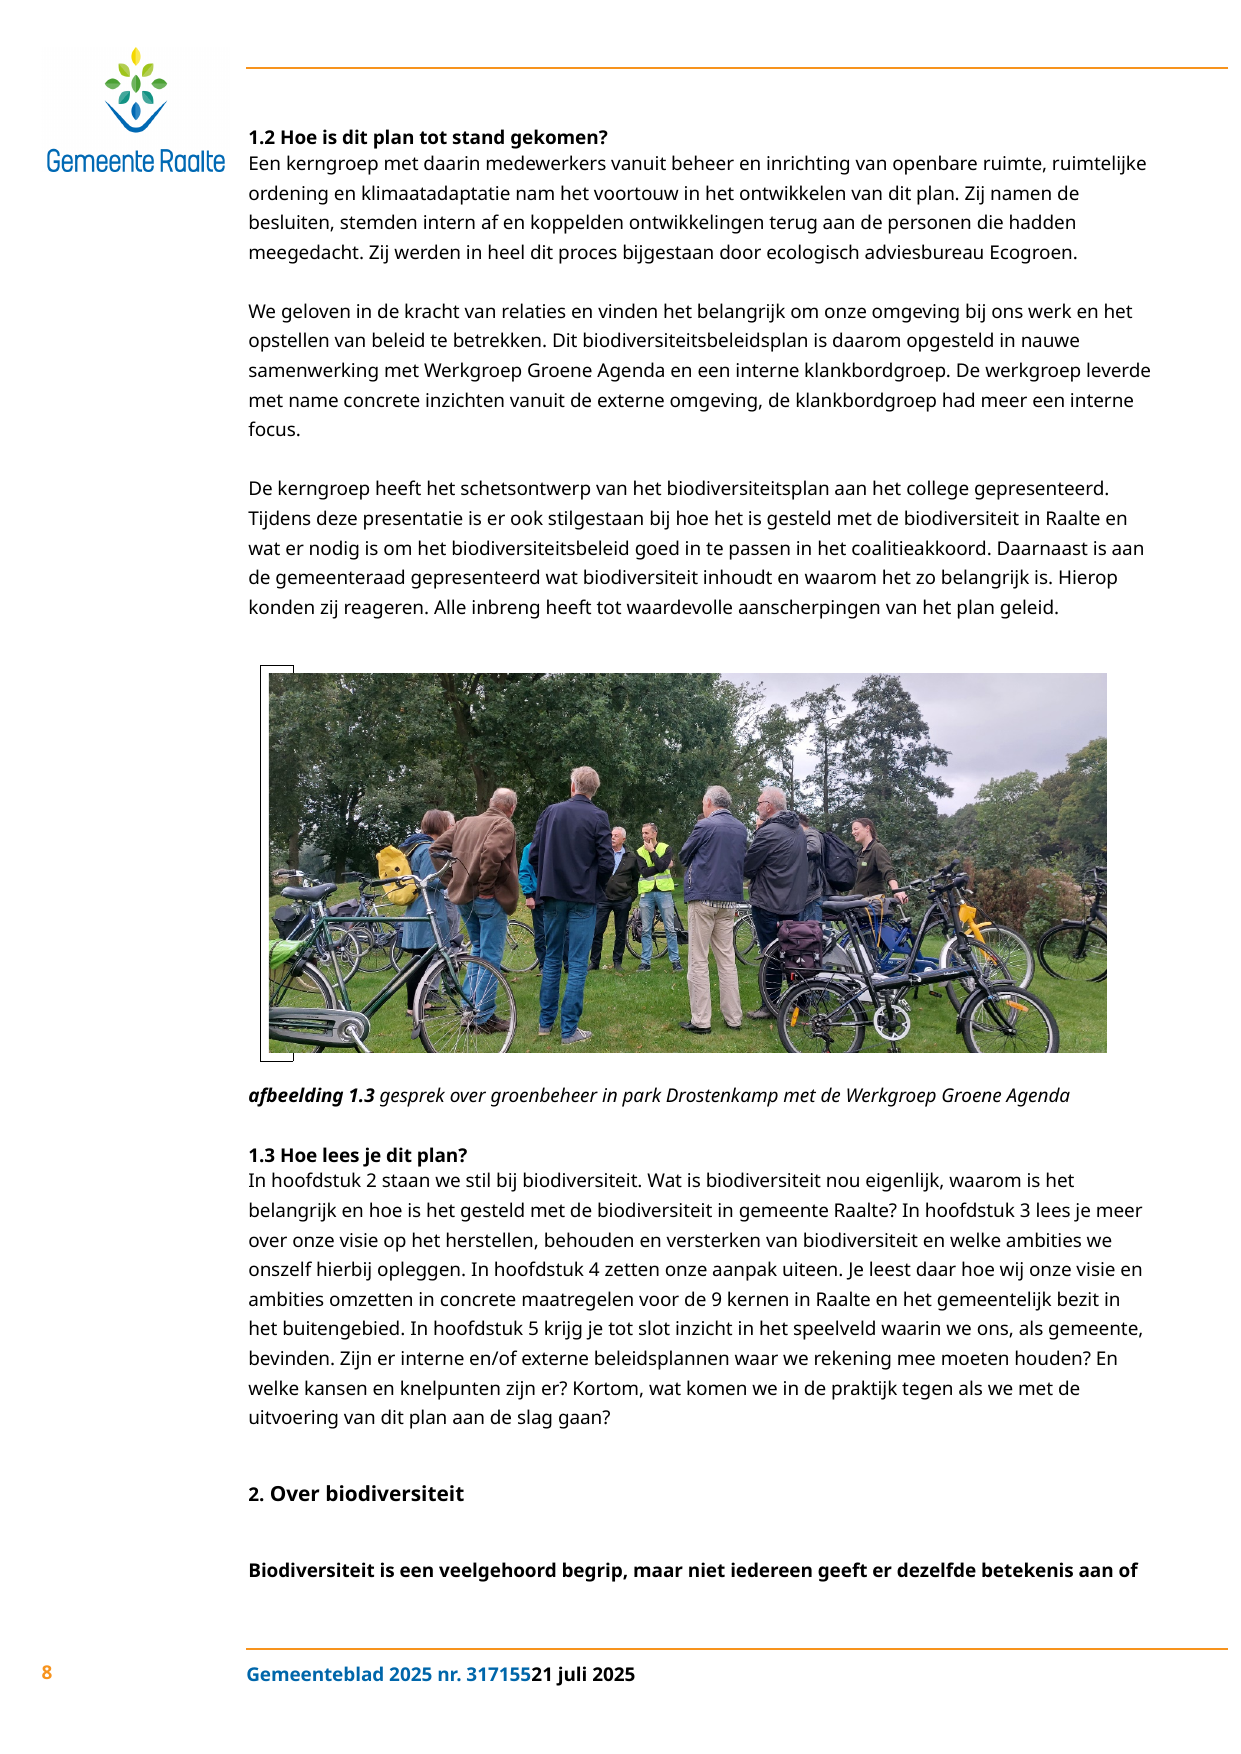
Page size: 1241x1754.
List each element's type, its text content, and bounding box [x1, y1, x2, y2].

text afbeelding 1.3 gesprek over groenbeheer in park Drostenkamp met de Werkgroep Groene Agenda [248, 1083, 1152, 1108]
text Biodiversiteit is een veelgehoord begrip, maar niet iedereen geeft er dezelfde betekenis aan of [248, 1557, 1152, 1583]
text We geloven in de kracht van relaties en vinden het belangrijk om onze omgeving bij ons werk en het opstellen van beleid te betrekken. Dit biodiversiteitsbeleidsplan is daarom opgesteld in nauwe samenwerking met Werkgroep Groene Agenda en een interne klankbordgroep. De werkgroep leverde met name concrete inzichten vanuit de externe omgeving, de klankbordgroep had meer een interne focus. [248, 298, 1152, 442]
text In hoofdstuk 2 staan we stil bij biodiversiteit. Wat is biodiversiteit nou eigenlijk, waarom is het belangrijk en hoe is het gesteld met de biodiversiteit in gemeente Raalte? In hoofdstuk 3 lees je meer over onze visie op het herstellen, behouden en versterken van biodiversiteit en welke ambities we onszelf hierbij opleggen. In hoofdstuk 4 zetten onze aanpak uiteen. Je leest daar hoe wij onze visie en ambities omzetten in concrete maatregelen voor de 9 kernen in Raalte en het gemeentelijk bezit in het buitengebied. In hoofdstuk 5 krijg je tot slot inzicht in het speelveld waarin we ons, als gemeente, bevinden. Zijn er interne en/of externe beleidsplannen waar we rekening mee moeten houden? En welke kansen en knelpunten zijn er? Kortom, wat komen we in de praktijk tegen als we met de uitvoering van dit plan aan de slag gaan? [248, 1168, 1152, 1430]
text 1.3 Hoe lees je dit plan? [248, 1142, 1152, 1168]
picture [268, 673, 1107, 1053]
text 2. Over biodiversiteit [248, 1479, 1152, 1508]
picture [41, 47, 231, 172]
text 1.2 Hoe is dit plan tot stand gekomen? [248, 124, 1152, 150]
text Een kerngroep met daarin medewerkers vanuit beheer en inrichting van openbare ruimte, ruimtelijke ordening en klimaatadaptatie nam het voortouw in het ontwikkelen van dit plan. Zij namen de besluiten, stemden intern af en koppelden ontwikkelingen terug aan de personen die hadden meegedacht. Zij werden in heel dit proces bijgestaan door ecologisch adviesbureau Ecogroen. [248, 150, 1152, 264]
text De kerngroep heeft het schetsontwerp van het biodiversiteitsplan aan het college gepresenteerd. Tijdens deze presentatie is er ook stilgestaan bij hoe het is gesteld met de biodiversiteit in Raalte en wat er nodig is om het biodiversiteitsbeleid goed in te passen in het coalitieakkoord. Daarnaast is aan de gemeenteraad gepresenteerd wat biodiversiteit inhoudt en waarom het zo belangrijk is. Hierop konden zij reageren. Alle inbreng heeft tot waardevolle aanscherpingen van het plan geleid. [248, 476, 1152, 619]
